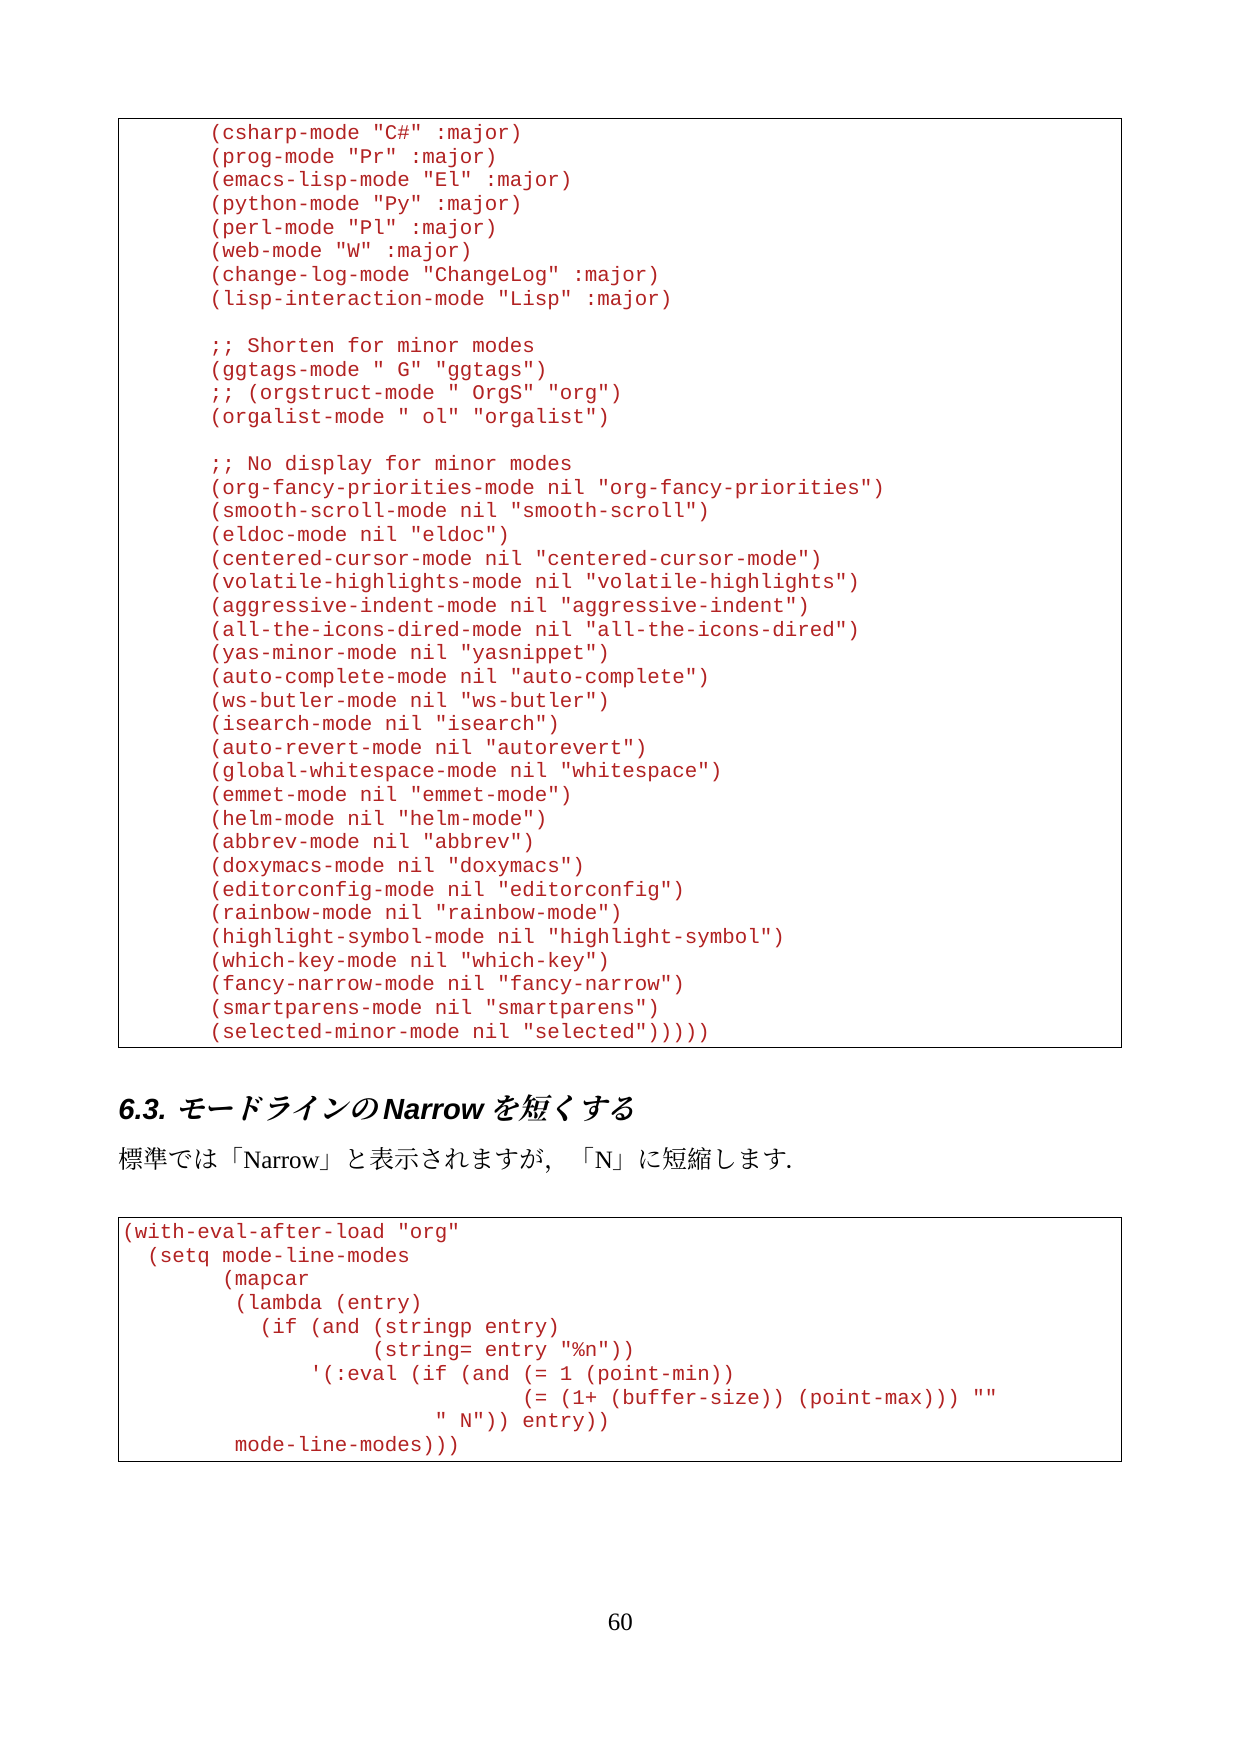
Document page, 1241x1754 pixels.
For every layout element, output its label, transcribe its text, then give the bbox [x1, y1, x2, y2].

text (smartparens-mode nil "smartparens") [119, 993, 1121, 1017]
text (highlight-symbol-mode nil "highlight-symbol") [119, 922, 1121, 946]
text (mapcar [119, 1264, 1121, 1288]
text (volatile-highlights-mode nil "volatile-highlights") [119, 567, 1121, 591]
text (web-mode "W" :major) [119, 236, 1121, 260]
text (emacs-lisp-mode "El" :major) [119, 165, 1121, 189]
text (auto-revert-mode nil "autorevert") [119, 733, 1121, 757]
text (auto-complete-mode nil "auto-complete") [119, 662, 1121, 686]
text (which-key-mode nil "which-key") [119, 946, 1121, 969]
text (lisp-interaction-mode "Lisp" :major) [119, 284, 1121, 307]
text (yas-minor-mode nil "yasnippet") [119, 638, 1121, 662]
text '(:eval (if (and (= 1 (point-min)) [119, 1359, 1121, 1383]
text 標準では「Narrow」と表示されますが，「N」に短縮します． [118, 1140, 1122, 1205]
text (csharp-mode "C#" :major) [119, 119, 1121, 142]
text (string= entry "%n")) [119, 1335, 1121, 1359]
text (aggressive-indent-mode nil "aggressive-indent") [119, 591, 1121, 615]
text (emmet-mode nil "emmet-mode") [119, 780, 1121, 804]
text (isearch-mode nil "isearch") [119, 709, 1121, 733]
text (lambda (entry) [119, 1288, 1121, 1312]
text (abbrev-mode nil "abbrev") [119, 827, 1121, 851]
text (= (1+ (buffer-size)) (point-max))) "" [119, 1383, 1121, 1406]
text (change-log-mode "ChangeLog" :major) [119, 260, 1121, 284]
text (if (and (stringp entry) [119, 1312, 1121, 1335]
text (eldoc-mode nil "eldoc") [119, 520, 1121, 544]
text (all-the-icons-dired-mode nil "all-the-icons-dired") [119, 615, 1121, 638]
text (org-fancy-priorities-mode nil "org-fancy-priorities") [119, 473, 1121, 496]
text mode-line-modes))) [119, 1430, 1121, 1461]
text (smooth-scroll-mode nil "smooth-scroll") [119, 496, 1121, 520]
text (perl-mode "Pl" :major) [119, 213, 1121, 236]
subtitle モードラインのNarrowを短くする [118, 1086, 1122, 1127]
text (fancy-narrow-mode nil "fancy-narrow") [119, 969, 1121, 993]
text (python-mode "Py" :major) [119, 189, 1121, 213]
text (doxymacs-mode nil "doxymacs") [119, 851, 1121, 875]
text (prog-mode "Pr" :major) [119, 142, 1121, 165]
text (editorconfig-mode nil "editorconfig") [119, 875, 1121, 898]
text (helm-mode nil "helm-mode") [119, 804, 1121, 827]
text (ggtags-mode " G" "ggtags") [119, 354, 1121, 378]
text ;; Shorten for minor modes [119, 331, 1121, 354]
text (centered-cursor-mode nil "centered-cursor-mode") [119, 544, 1121, 567]
text (orgalist-mode " ol" "orgalist") [119, 402, 1121, 426]
text (setq mode-line-modes [119, 1241, 1121, 1264]
text " N")) entry)) [119, 1406, 1121, 1430]
text (rainbow-mode nil "rainbow-mode") [119, 898, 1121, 922]
text (with-eval-after-load "org" [119, 1218, 1121, 1241]
text ;; No display for minor modes [119, 449, 1121, 473]
text (ws-butler-mode nil "ws-butler") [119, 686, 1121, 709]
text ;; (orgstruct-mode " OrgS" "org") [119, 378, 1121, 402]
text (global-whitespace-mode nil "whitespace") [119, 757, 1121, 780]
text (selected-minor-mode nil "selected"))))) [119, 1017, 1121, 1047]
